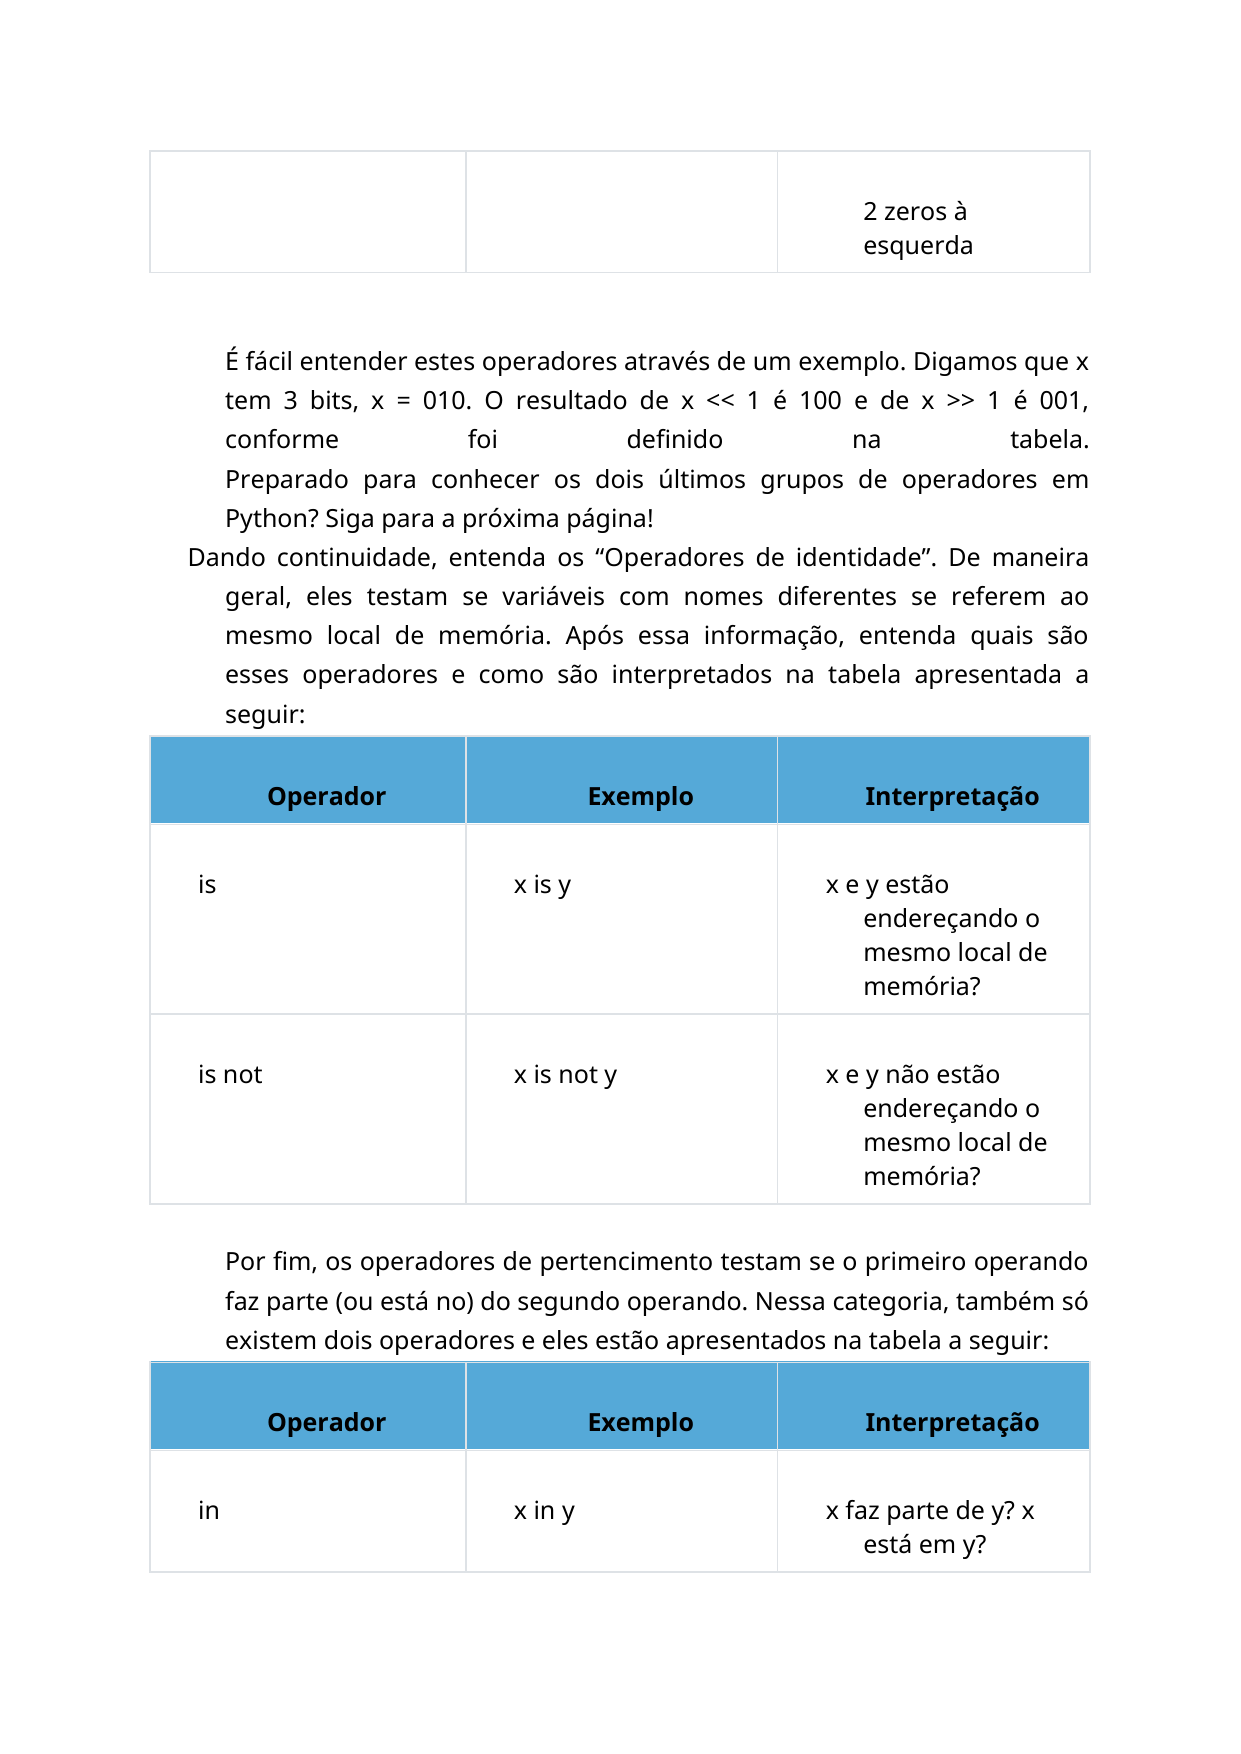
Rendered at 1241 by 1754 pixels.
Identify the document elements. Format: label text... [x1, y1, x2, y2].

list É fácil entender estes operadores através de um exemplo. Digamos que x tem 3 bits, x = 010. O resultado de x << 1 é 100 e de x >> 1 é 001, conforme foi definido na tabela. Preparado para conhecer os dois últimos grupos de operadores em Python? Siga para a próxima página! [187, 273, 1121, 534]
table_header Interpretação [778, 737, 1089, 823]
table_cell [467, 152, 777, 272]
table_cell is not [151, 1015, 465, 1203]
table_header Operador [151, 737, 465, 823]
table_cell x in y [467, 1451, 777, 1571]
table_cell x is not y [467, 1015, 777, 1203]
table_cell x e y estão endereçando o mesmo local de memória? [778, 825, 1089, 1013]
list Dando continuidade, entenda os “Operadores de identidade”. De maneira geral, eles testam se variáveis com nomes diferentes se referem ao mesmo local de memória. Após essa informação, entenda quais são esses operadores e como são interpretados na tabela apresentada a seguir: [187, 539, 1090, 730]
table_cell in [151, 1451, 465, 1571]
table_header Exemplo [467, 1363, 777, 1449]
table_header Exemplo [467, 737, 777, 823]
table_cell x is y [467, 825, 777, 1013]
list Por fim, os operadores de pertencimento testam se o primeiro operando faz parte (ou está no) do segundo operando. Nessa categoria, também só existem dois operadores e eles estão apresentados na tabela a seguir: [187, 1205, 1090, 1356]
table_header Operador [151, 1363, 465, 1449]
table_cell [151, 152, 465, 272]
table_cell x faz parte de y? x está em y? [778, 1451, 1089, 1571]
table_cell is [151, 825, 465, 1013]
table_header Interpretação [778, 1363, 1089, 1449]
table_cell x e y não estão endereçando o mesmo local de memória? [778, 1015, 1089, 1203]
table_cell 2 zeros à esquerda [778, 152, 1089, 272]
